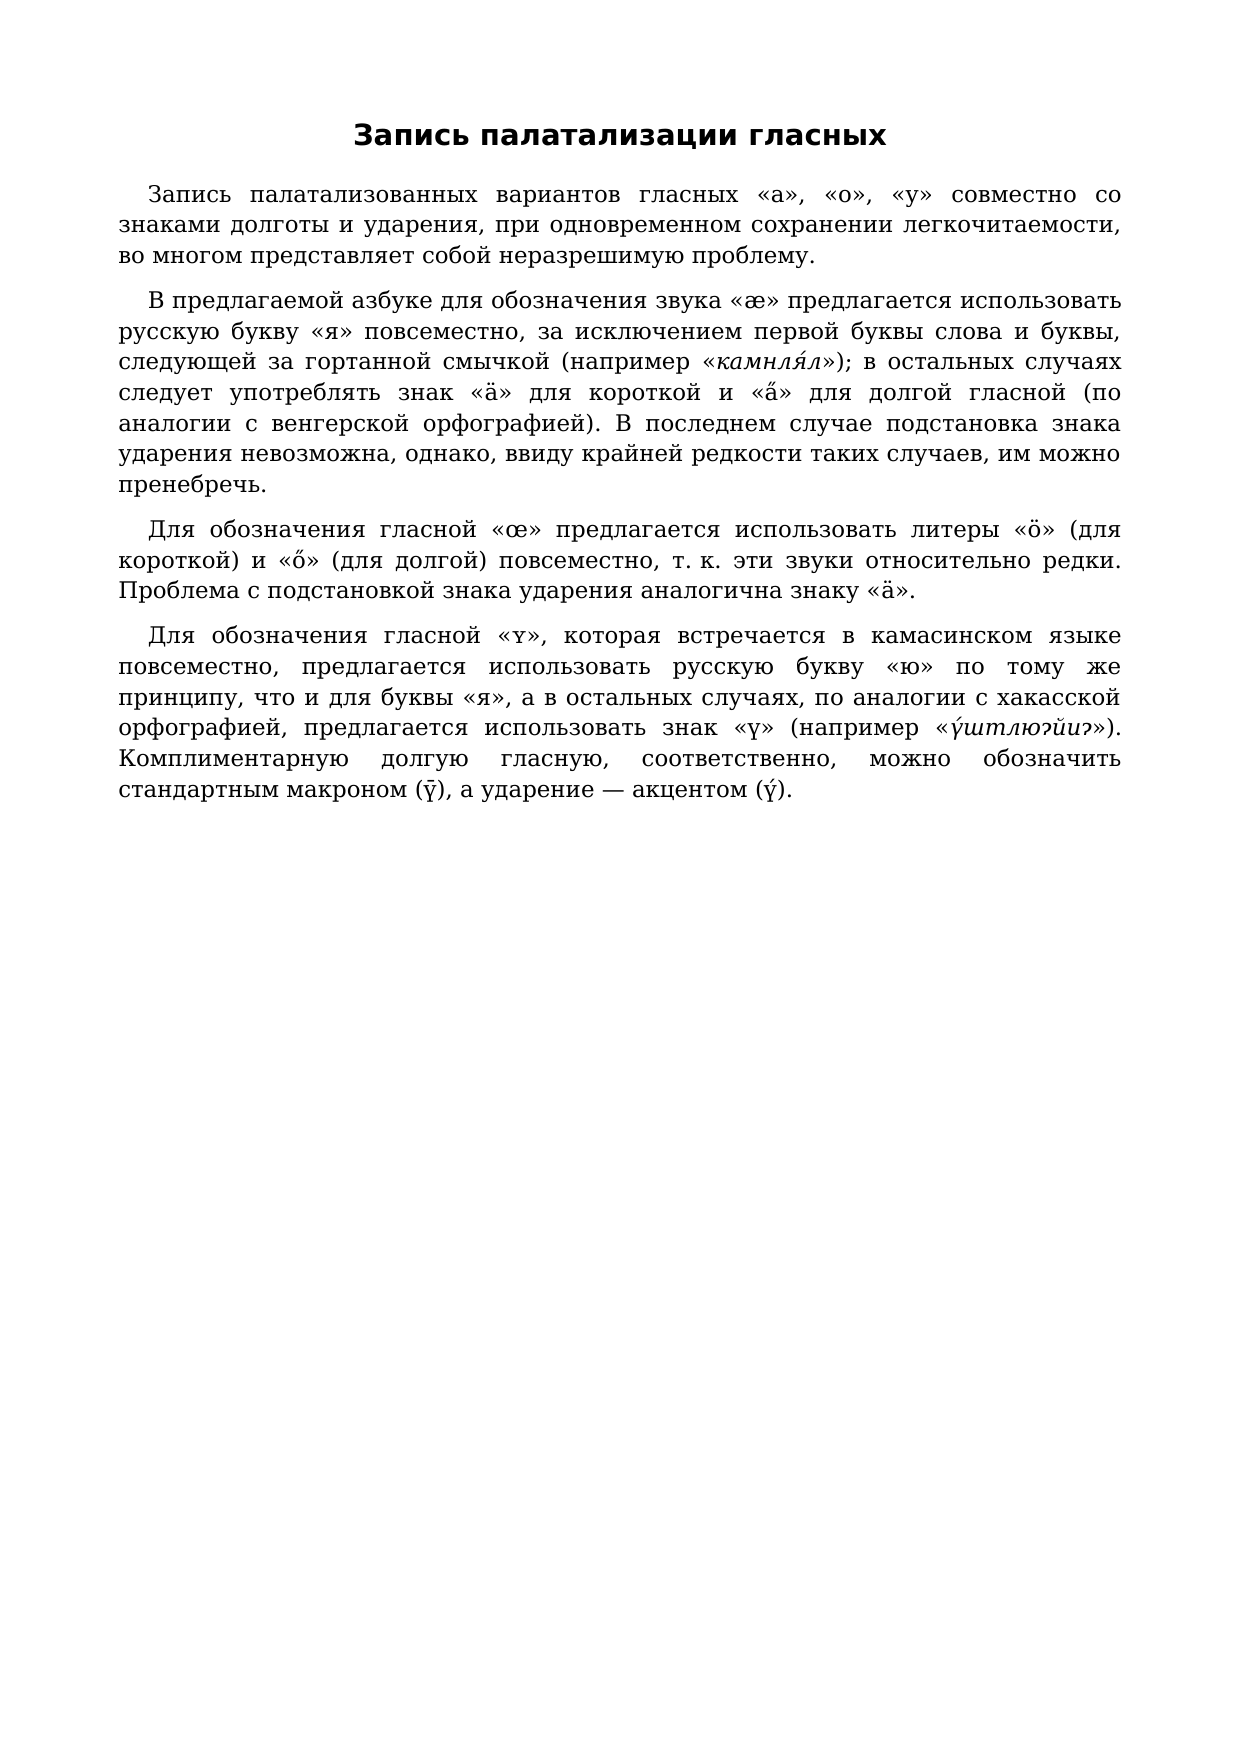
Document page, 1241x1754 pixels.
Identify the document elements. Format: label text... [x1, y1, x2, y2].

text Для обозначения гласной «ʏ», которая встречается в камасинском языке повсеместно, предлагается использовать русскую букву «ю» по тому же принципу, что и для буквы «я», а в остальных случаях, по аналогии с хакасской орфографией, предлагается использовать знак «ү» (например «ү́штлюɂйиɂ»). Комплиментарную долгую гласную, соответственно, можно обозначить стандартным макроном (ү̄), а ударение — акцентом (ү́). [118, 623, 1122, 802]
subtitle Запись палатализации гласных [118, 118, 1122, 152]
text Запись палатализованных вариантов гласных «а», «о», «у» совместно со знаками долготы и ударения, при одновременном сохранении легкочитаемости, во многом представляет собой неразрешимую проблему. [118, 181, 1122, 269]
text Для обозначения гласной «œ» предлагается использовать литеры «ӧ» (для короткой) и «о̋» (для долгой) повсеместно, т. к. эти звуки относительно редки. Проблема с подстановкой знака ударения аналогична знаку «ӓ». [118, 516, 1122, 604]
text В предлагаемой азбуке для обозначения звука «æ» предлагается использовать русскую букву «я» повсеместно, за исключением первой буквы слова и буквы, следующей за гортанной смычкой (например «камнля́л»); в остальных случаях следует употреблять знак «ӓ» для короткой и «а̋» для долгой гласной (по аналогии с венгерской орфографией). В последнем случае подстановка знака ударения невозможна, однако, ввиду крайней редкости таких случаев, им можно пренебречь. [118, 287, 1122, 498]
